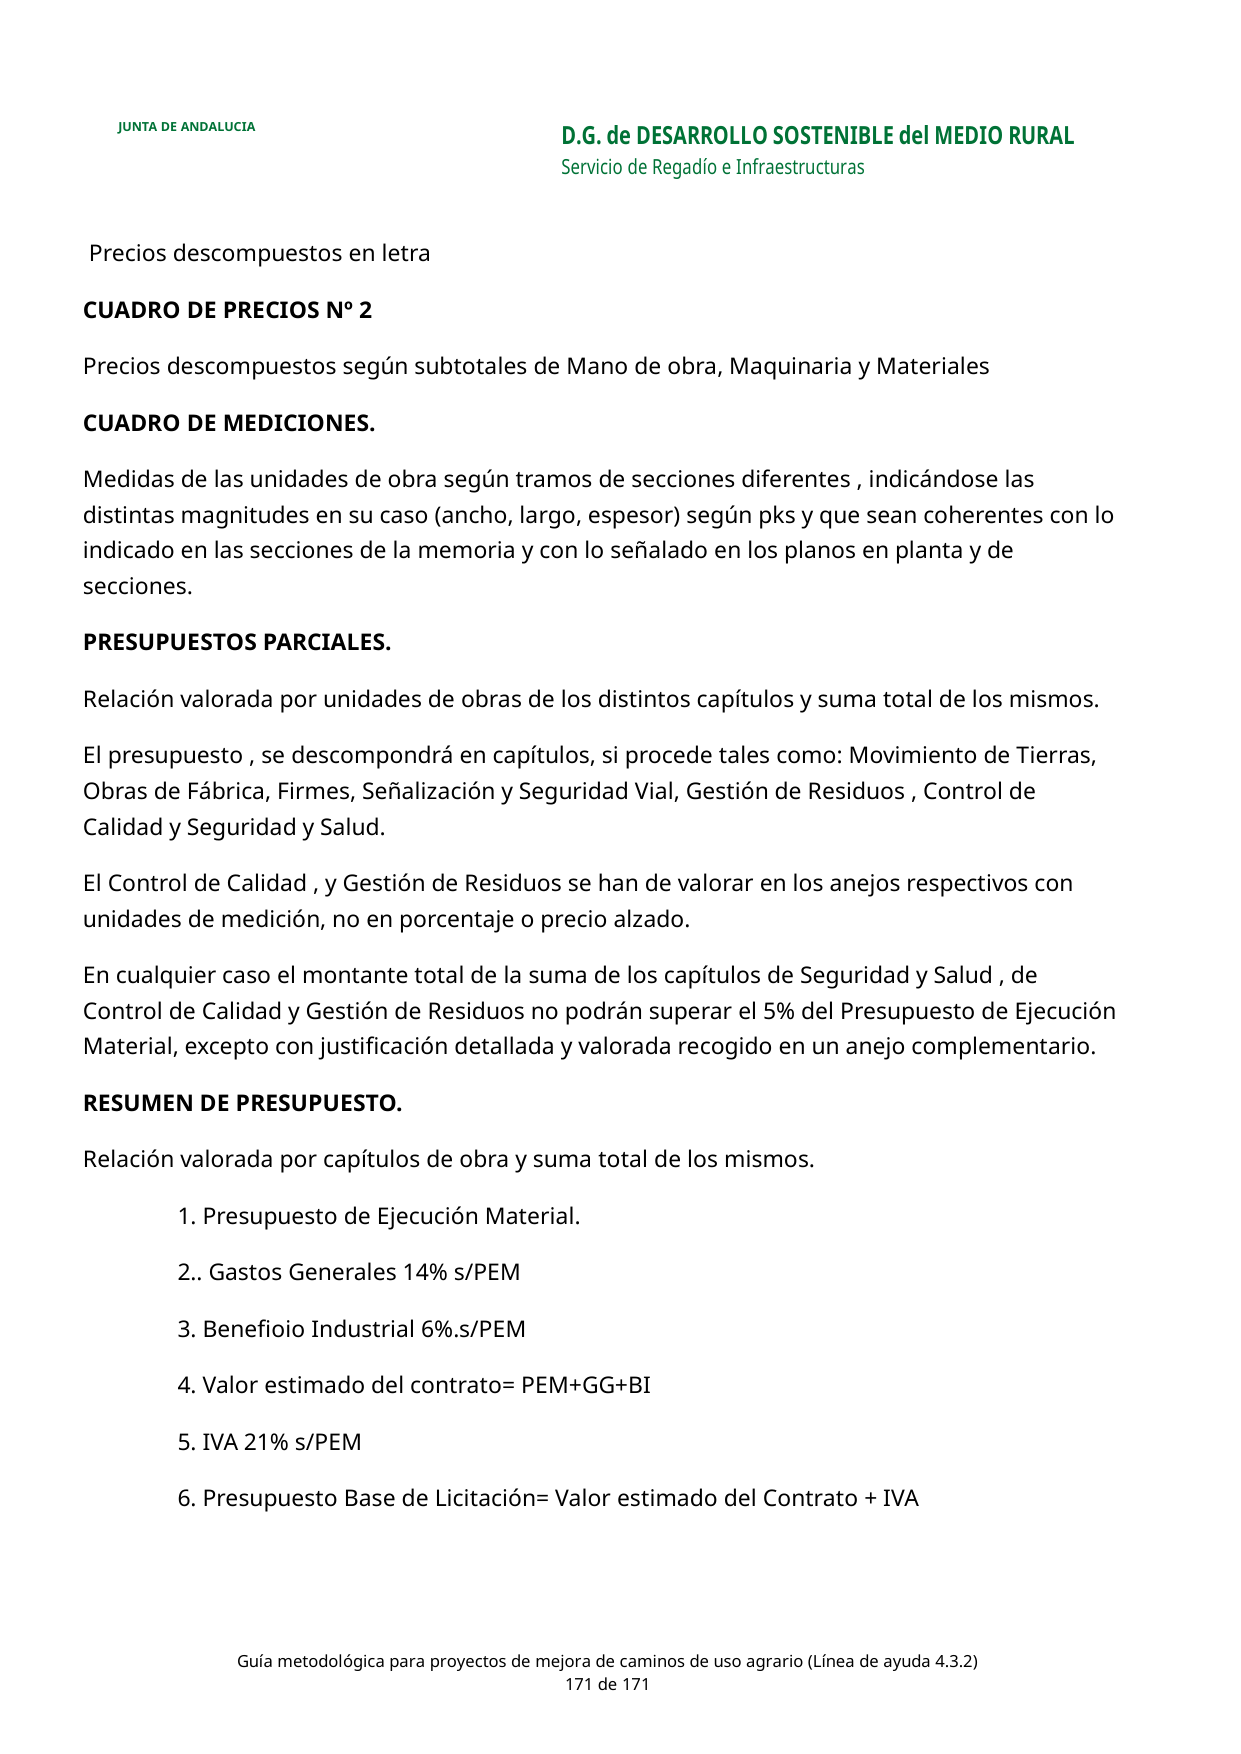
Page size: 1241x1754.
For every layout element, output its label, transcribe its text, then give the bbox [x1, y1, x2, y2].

text Precios descompuestos en letra [83, 237, 1122, 268]
text Medidas de las unidades de obra según tramos de secciones diferentes , indicándose las distintas magnitudes en su caso (ancho, largo, espesor) según pks y que sean coherentes con lo indicado en las secciones de la memoria y con lo señalado en los planos en planta y de secciones. [83, 463, 1122, 601]
text El presupuesto , se descompondrá en capítulos, si procede tales como: Movimiento de Tierras, Obras de Fábrica, Firmes, Señalización y Seguridad Vial, Gestión de Residuos , Control de Calidad y Seguridad y Salud. [83, 739, 1122, 842]
text 6. Presupuesto Base de Licitación= Valor estimado del Contrato + IVA [177, 1482, 1122, 1513]
text CUADRO DE MEDICIONES. [83, 407, 1122, 438]
text En cualquier caso el montante total de la suma de los capítulos de Seguridad y Salud , de Control de Calidad y Gestión de Residuos no podrán superar el 5% del Presupuesto de Ejecución Material, excepto con justificación detallada y valorada recogido en un anejo complementario. [83, 959, 1122, 1061]
text 5. IVA 21% s/PEM [177, 1426, 1122, 1457]
text 2.. Gastos Generales 14% s/PEM [177, 1256, 1122, 1287]
text Relación valorada por capítulos de obra y suma total de los mismos. [83, 1143, 1122, 1174]
text 3. Benefioio Industrial 6%.s/PEM [177, 1313, 1122, 1344]
text Relación valorada por unidades de obras de los distintos capítulos y suma total de los mismos. [83, 683, 1122, 714]
text PRESUPUESTOS PARCIALES. [83, 626, 1122, 657]
text 1. Presupuesto de Ejecución Material. [177, 1200, 1122, 1231]
text 4. Valor estimado del contrato= PEM+GG+BI [177, 1369, 1122, 1400]
text Precios descompuestos según subtotales de Mano de obra, Maquinaria y Materiales [83, 350, 1122, 381]
text RESUMEN DE PRESUPUESTO. [83, 1087, 1122, 1118]
text CUADRO DE PRECIOS Nº 2 [83, 294, 1122, 325]
text El Control de Calidad , y Gestión de Residuos se han de valorar en los anejos respectivos con unidades de medición, no en porcentaje o precio alzado. [83, 867, 1122, 934]
